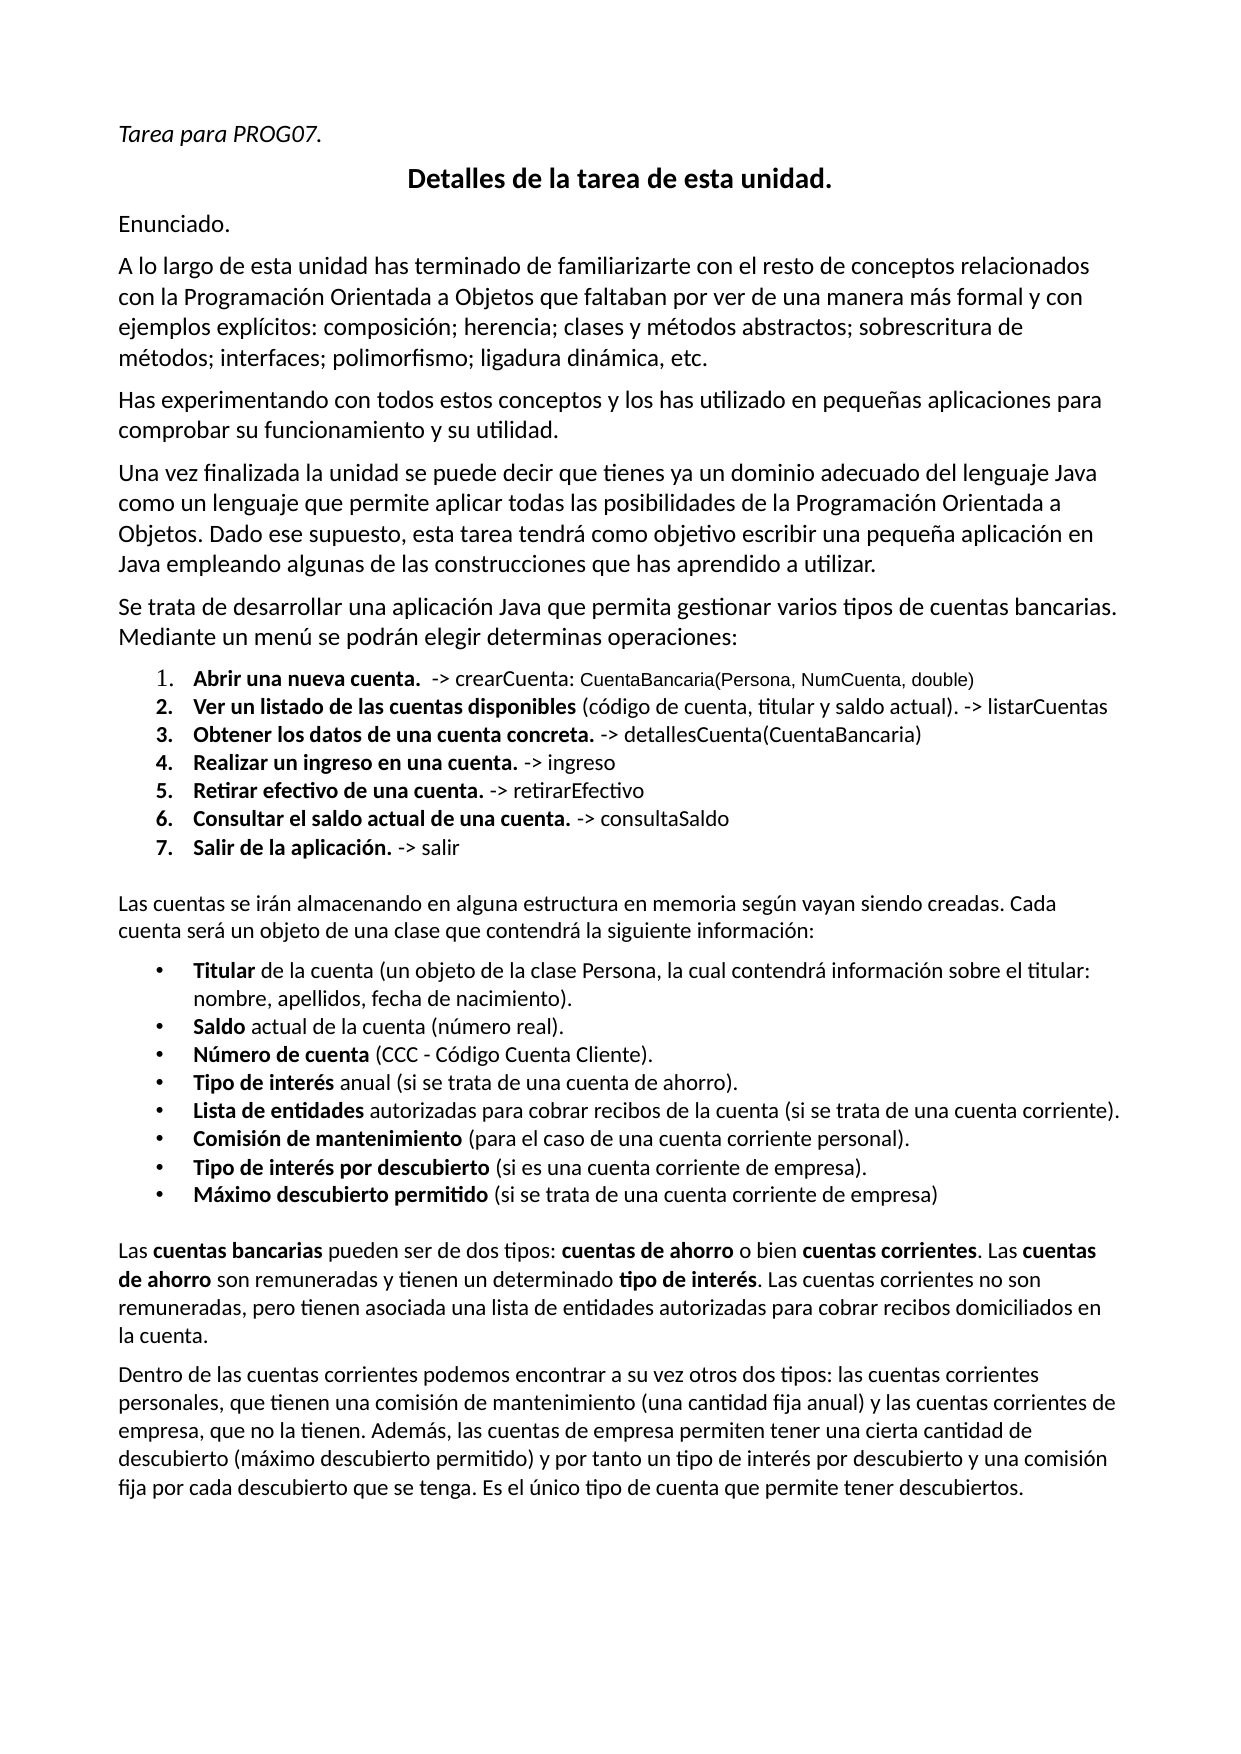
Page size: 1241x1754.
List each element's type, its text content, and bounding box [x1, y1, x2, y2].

list Salir de la aplicación. -> salir [156, 833, 1122, 861]
list Tipo de interés anual (si se trata de una cuenta de ahorro). [156, 1068, 1122, 1097]
list Ver un listado de las cuentas disponibles (código de cuenta, titular y saldo actual). -> listarCuentas [156, 692, 1122, 721]
text Dentro de las cuentas corrientes podemos encontrar a su vez otros dos tipos: las cuentas corrientes personales, que tienen una comisión de mantenimiento (una cantidad fija anual) y las cuentas corrientes de empresa, que no la tienen. Además, las cuentas de empresa permiten tener una cierta cantidad de descubierto (máximo descubierto permitido) y por tanto un tipo de interés por descubierto y una comisión fija por cada descubierto que se tenga. Es el único tipo de cuenta que permite tener descubiertos. [118, 1361, 1122, 1501]
list Titular de la cuenta (un objeto de la clase Persona, la cual contendrá información sobre el titular: nombre, apellidos, fecha de nacimiento). [156, 956, 1122, 1012]
list Comisión de mantenimiento (para el caso de una cuenta corriente personal). [156, 1124, 1122, 1153]
list Consultar el saldo actual de una cuenta. -> consultaSaldo [156, 804, 1122, 833]
list Lista de entidades autorizadas para cobrar recibos de la cuenta (si se trata de una cuenta corriente). [156, 1097, 1122, 1124]
text Tarea para PROG07. [118, 118, 1122, 149]
text Se trata de desarrollar una aplicación Java que permita gestionar varios tipos de cuentas bancarias. Mediante un menú se podrán elegir determinas operaciones: [118, 591, 1122, 652]
list Abrir una nueva cuenta. -> crearCuenta: CuentaBancaria(Persona, NumCuenta, double) [156, 663, 1122, 692]
list Número de cuenta (CCC - Código Cuenta Cliente). [156, 1041, 1122, 1068]
text Enunciado. [118, 208, 1122, 238]
text A lo largo de esta unidad has terminado de familiarizarte con el resto de conceptos relacionados con la Programación Orientada a Objetos que faltaban por ver de una manera más formal y con ejemplos explícitos: composición; herencia; clases y métodos abstractos; sobrescritura de métodos; interfaces; polimorfismo; ligadura dinámica, etc. [118, 250, 1122, 372]
list Tipo de interés por descubierto (si es una cuenta corriente de empresa). [156, 1153, 1122, 1181]
text Las cuentas se irán almacenando en alguna estructura en memoria según vayan siendo creadas. Cada cuenta será un objeto de una clase que contendrá la siguiente información: [118, 889, 1122, 945]
list Retirar efectivo de una cuenta. -> retirarEfectivo [156, 777, 1122, 804]
text Has experimentando con todos estos conceptos y los has utilizado en pequeñas aplicaciones para comprobar su funcionamiento y su utilidad. [118, 384, 1122, 445]
list Obtener los datos de una cuenta concreta. -> detallesCuenta(CuentaBancaria) [156, 721, 1122, 748]
list Máximo descubierto permitido (si se trata de una cuenta corriente de empresa) [156, 1181, 1122, 1209]
list Realizar un ingreso en una cuenta. -> ingreso [156, 748, 1122, 777]
text Una vez finalizada la unidad se puede decir que tienes ya un dominio adecuado del lenguaje Java como un lenguaje que permite aplicar todas las posibilidades de la Programación Orientada a Objetos. Dado ese supuesto, esta tarea tendrá como objetivo escribir una pequeña aplicación en Java empleando algunas de las construcciones que has aprendido a utilizar. [118, 457, 1122, 579]
text Detalles de la tarea de esta unidad. [118, 160, 1122, 196]
list Saldo actual de la cuenta (número real). [156, 1012, 1122, 1041]
text Las cuentas bancarias pueden ser de dos tipos: cuentas de ahorro o bien cuentas corrientes. Las cuentas de ahorro son remuneradas y tienen un determinado tipo de interés. Las cuentas corrientes no son remuneradas, pero tienen asociada una lista de entidades autorizadas para cobrar recibos domiciliados en la cuenta. [118, 1237, 1122, 1349]
